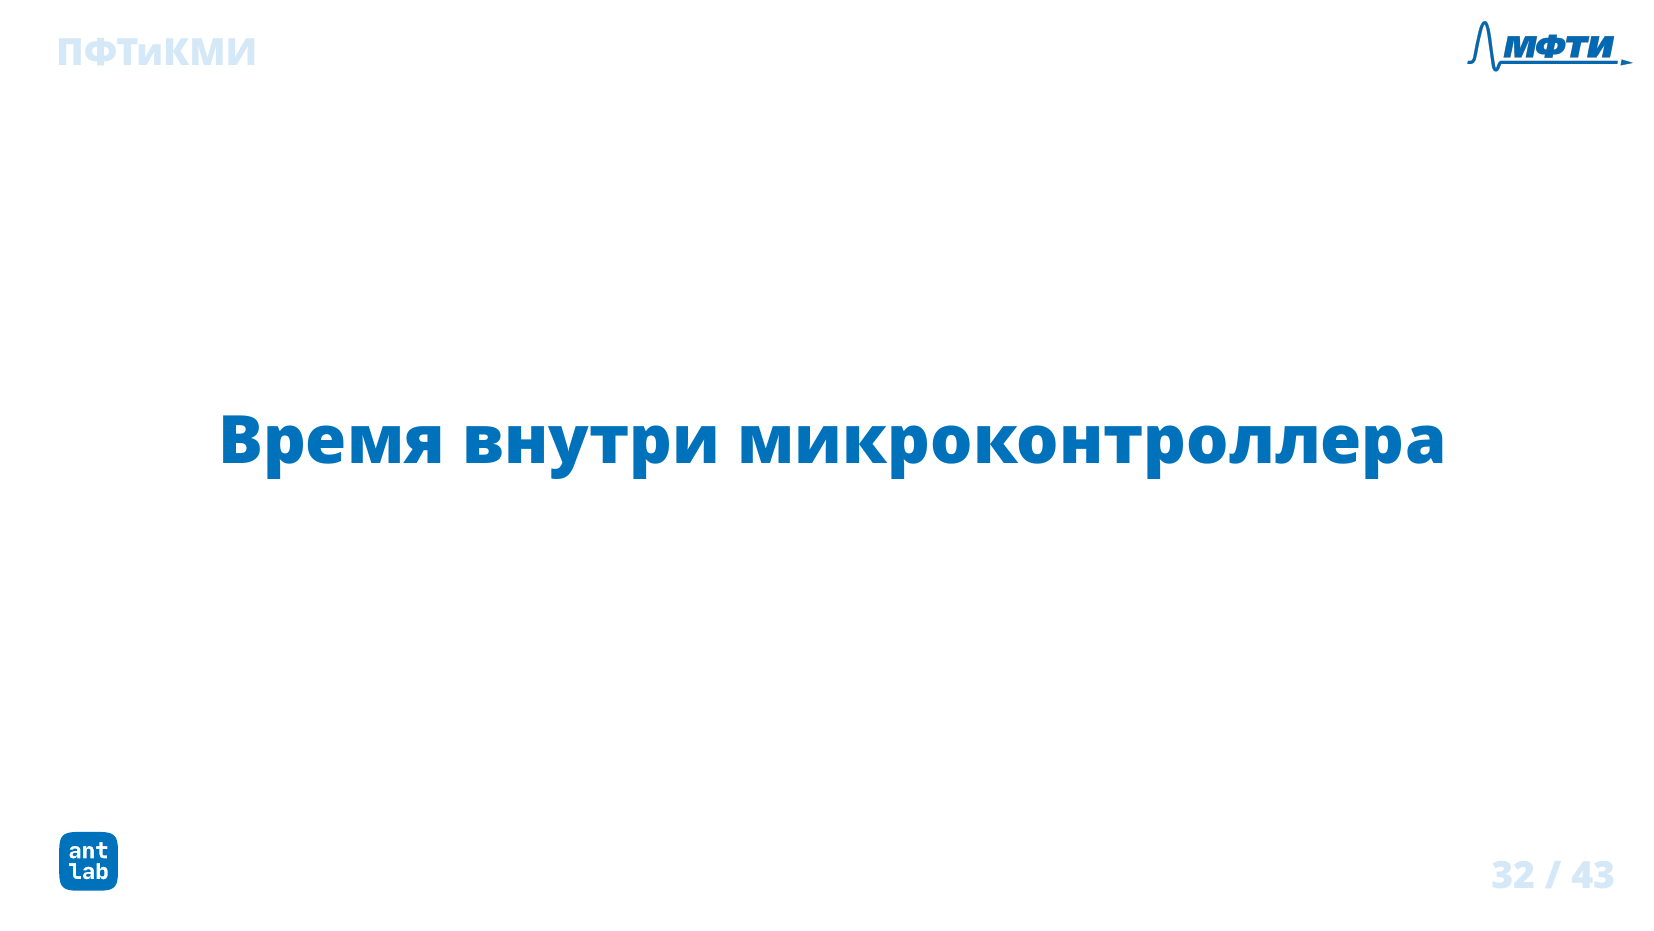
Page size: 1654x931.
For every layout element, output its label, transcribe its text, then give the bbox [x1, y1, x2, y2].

picture [1446, 0, 1654, 93]
title Время внутри микроконтроллера [88, 359, 1577, 515]
